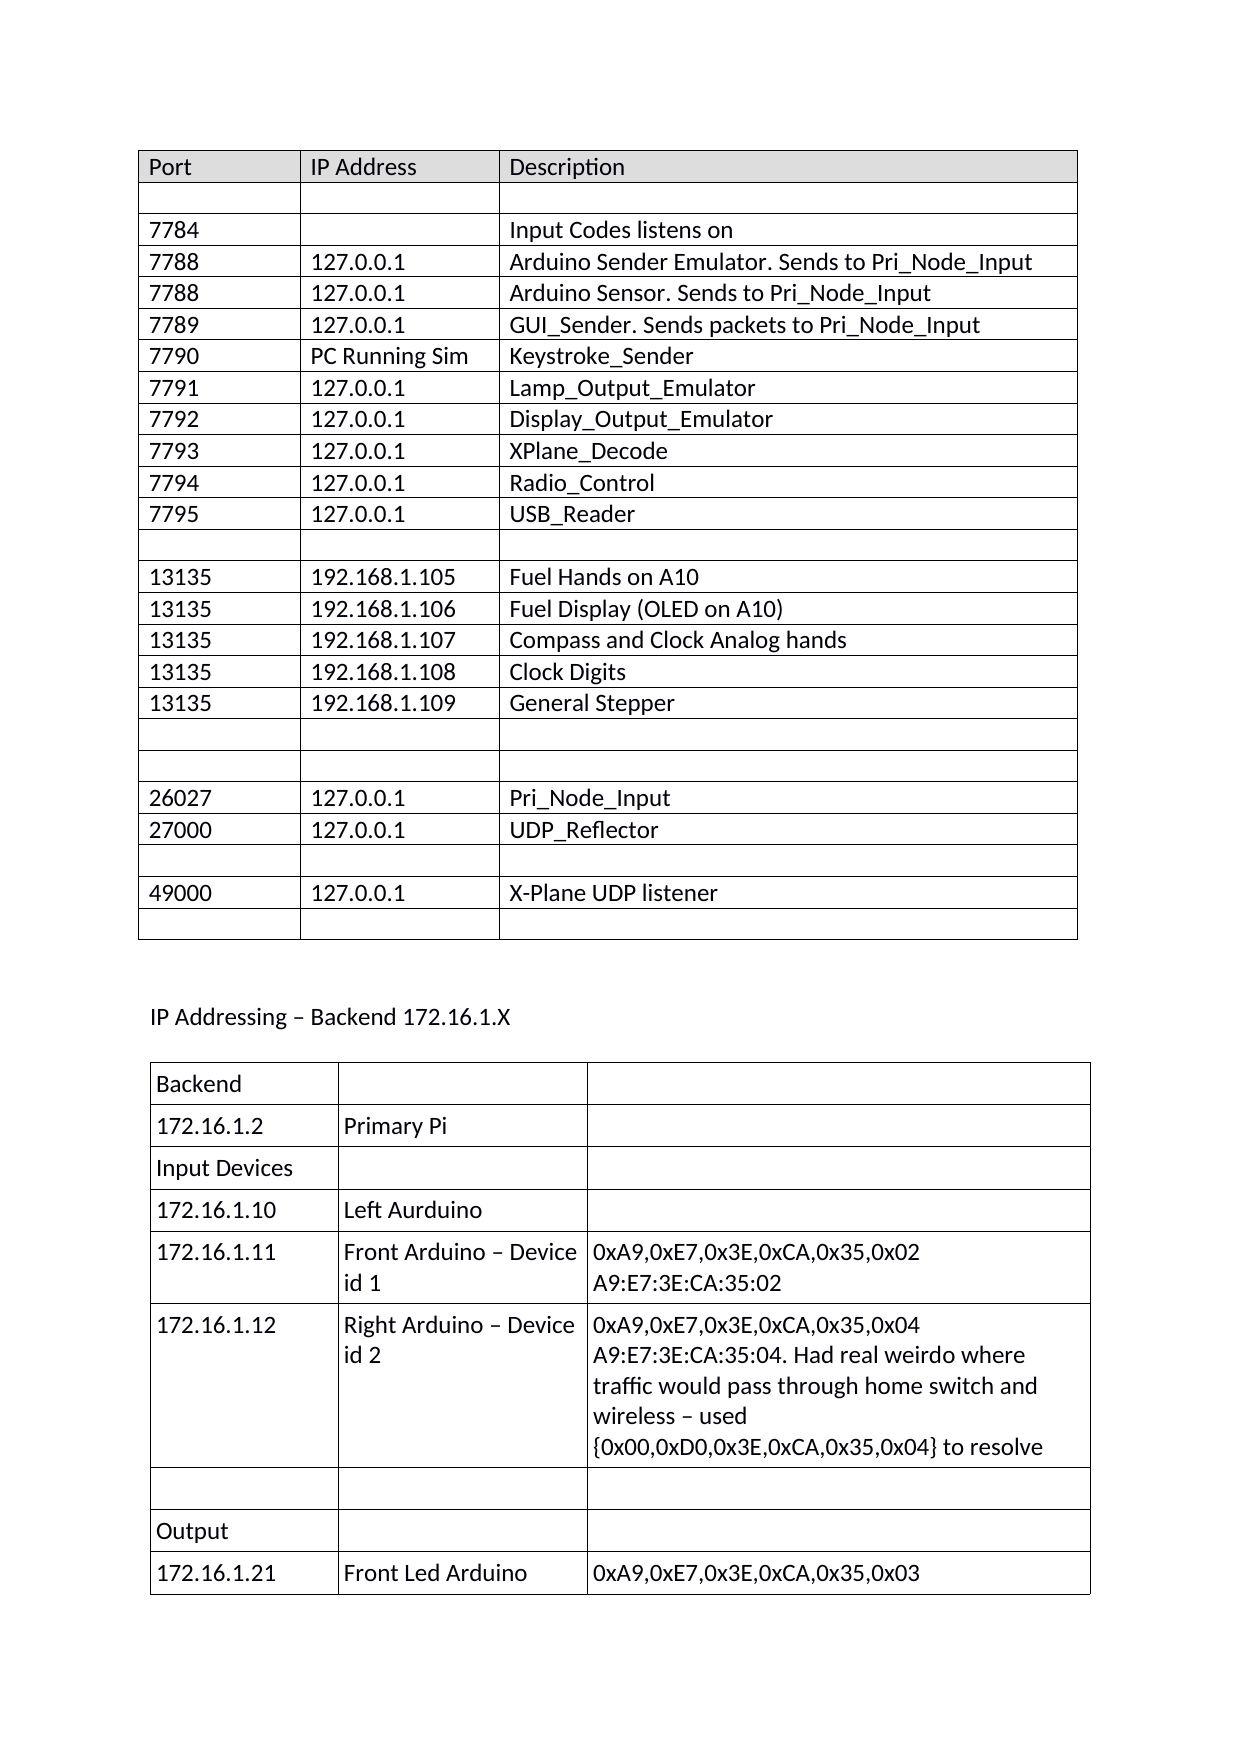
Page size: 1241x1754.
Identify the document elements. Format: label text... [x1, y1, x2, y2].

table_cell Front Led Arduino [339, 1552, 587, 1593]
table_cell 127.0.0.1 [301, 435, 499, 466]
table_cell Compass and Clock Analog hands [500, 625, 1077, 655]
table_cell 13135 [139, 561, 300, 592]
table_cell 172.16.1.21 [151, 1552, 338, 1593]
table_cell 0xA9,0xE7,0x3E,0xCA,0x35,0x03 [588, 1552, 1090, 1593]
table_header Backend [151, 1063, 338, 1104]
table_cell 13135 [139, 625, 300, 655]
table_cell 27000 [139, 814, 300, 844]
table_cell X-Plane UDP listener [500, 877, 1077, 907]
table_cell 192.168.1.105 [301, 561, 499, 592]
table_cell 7791 [139, 372, 300, 402]
table_cell 7790 [139, 340, 300, 371]
table_cell 0xA9,0xE7,0x3E,0xCA,0x35,0x02 A9:E7:3E:CA:35:02 [588, 1232, 1090, 1303]
table_cell Primary Pi [339, 1105, 587, 1146]
table_cell [139, 719, 300, 750]
table_cell [301, 214, 499, 245]
table_cell [500, 751, 1077, 781]
table_cell Input Devices [151, 1147, 338, 1188]
table_cell 0xA9,0xE7,0x3E,0xCA,0x35,0x04 A9:E7:3E:CA:35:04. Had real weirdo where traffic would pass through home switch and wireless – used {0x00,0xD0,0x3E,0xCA,0x35,0x04} to resolve [588, 1304, 1090, 1467]
table_cell 13135 [139, 593, 300, 623]
table_cell [339, 1468, 587, 1509]
table_cell Fuel Display (OLED on A10) [500, 593, 1077, 623]
table_cell General Stepper [500, 688, 1077, 718]
table_cell Right Arduino – Device id 2 [339, 1304, 587, 1467]
table_cell Keystroke_Sender [500, 340, 1077, 371]
table_cell [301, 909, 499, 939]
table_cell 172.16.1.10 [151, 1190, 338, 1231]
table_cell 127.0.0.1 [301, 372, 499, 402]
table_cell [301, 751, 499, 781]
table_header Port [139, 151, 300, 182]
table_cell USB_Reader [500, 498, 1077, 529]
table_cell [339, 1510, 587, 1551]
table_cell Front Arduino – Device id 1 [339, 1232, 587, 1303]
table_cell 192.168.1.108 [301, 656, 499, 687]
table_cell [139, 530, 300, 560]
table_header [339, 1063, 587, 1104]
table_cell UDP_Reflector [500, 814, 1077, 844]
table_cell [588, 1190, 1090, 1231]
table_cell [301, 530, 499, 560]
table_cell 7789 [139, 309, 300, 339]
table_cell [588, 1105, 1090, 1146]
table_cell XPlane_Decode [500, 435, 1077, 466]
table_cell 7788 [139, 246, 300, 276]
table_cell 7793 [139, 435, 300, 466]
table_cell [139, 183, 300, 213]
table_cell 127.0.0.1 [301, 277, 499, 308]
table_cell GUI_Sender. Sends packets to Pri_Node_Input [500, 309, 1077, 339]
table_cell [500, 530, 1077, 560]
table_cell 127.0.0.1 [301, 467, 499, 497]
table_cell Arduino Sender Emulator. Sends to Pri_Node_Input [500, 246, 1077, 276]
table_cell [139, 909, 300, 939]
table_cell PC Running Sim [301, 340, 499, 371]
table_cell 172.16.1.11 [151, 1232, 338, 1303]
table_header [588, 1063, 1090, 1104]
table_cell Left Aurduino [339, 1190, 587, 1231]
table_cell [301, 719, 499, 750]
table_cell 127.0.0.1 [301, 814, 499, 844]
table_header Description [500, 151, 1077, 182]
table_cell [500, 909, 1077, 939]
table_cell 7794 [139, 467, 300, 497]
table_cell 127.0.0.1 [301, 782, 499, 813]
table_cell 49000 [139, 877, 300, 907]
table_cell [500, 845, 1077, 876]
table_cell 7795 [139, 498, 300, 529]
table_cell Clock Digits [500, 656, 1077, 687]
table_cell [139, 751, 300, 781]
table_cell [301, 845, 499, 876]
table_cell 127.0.0.1 [301, 404, 499, 434]
table_cell [588, 1510, 1090, 1551]
table_cell 192.168.1.107 [301, 625, 499, 655]
table_cell [139, 845, 300, 876]
table_cell 13135 [139, 688, 300, 718]
table_cell Input Codes listens on [500, 214, 1077, 245]
table_cell 13135 [139, 656, 300, 687]
table_cell [588, 1468, 1090, 1509]
table_cell 172.16.1.12 [151, 1304, 338, 1467]
table_cell [500, 183, 1077, 213]
table_cell [301, 183, 499, 213]
table_cell 192.168.1.109 [301, 688, 499, 718]
table_cell [339, 1147, 587, 1188]
table_cell Lamp_Output_Emulator [500, 372, 1077, 402]
table_cell 26027 [139, 782, 300, 813]
table_cell Pri_Node_Input [500, 782, 1077, 813]
table_cell Radio_Control [500, 467, 1077, 497]
table_cell 127.0.0.1 [301, 498, 499, 529]
table_cell 127.0.0.1 [301, 246, 499, 276]
table_cell 127.0.0.1 [301, 309, 499, 339]
table_cell Display_Output_Emulator [500, 404, 1077, 434]
table_cell 7788 [139, 277, 300, 308]
text IP Addressing – Backend 172.16.1.X [150, 1001, 1090, 1032]
table_header IP Address [301, 151, 499, 182]
table_cell [151, 1468, 338, 1509]
table_cell [500, 719, 1077, 750]
table_cell Output [151, 1510, 338, 1551]
table_cell 7792 [139, 404, 300, 434]
table_cell [588, 1147, 1090, 1188]
table_cell 7784 [139, 214, 300, 245]
table_cell 172.16.1.2 [151, 1105, 338, 1146]
table_cell Fuel Hands on A10 [500, 561, 1077, 592]
table_cell 127.0.0.1 [301, 877, 499, 907]
table_cell 192.168.1.106 [301, 593, 499, 623]
table_cell Arduino Sensor. Sends to Pri_Node_Input [500, 277, 1077, 308]
